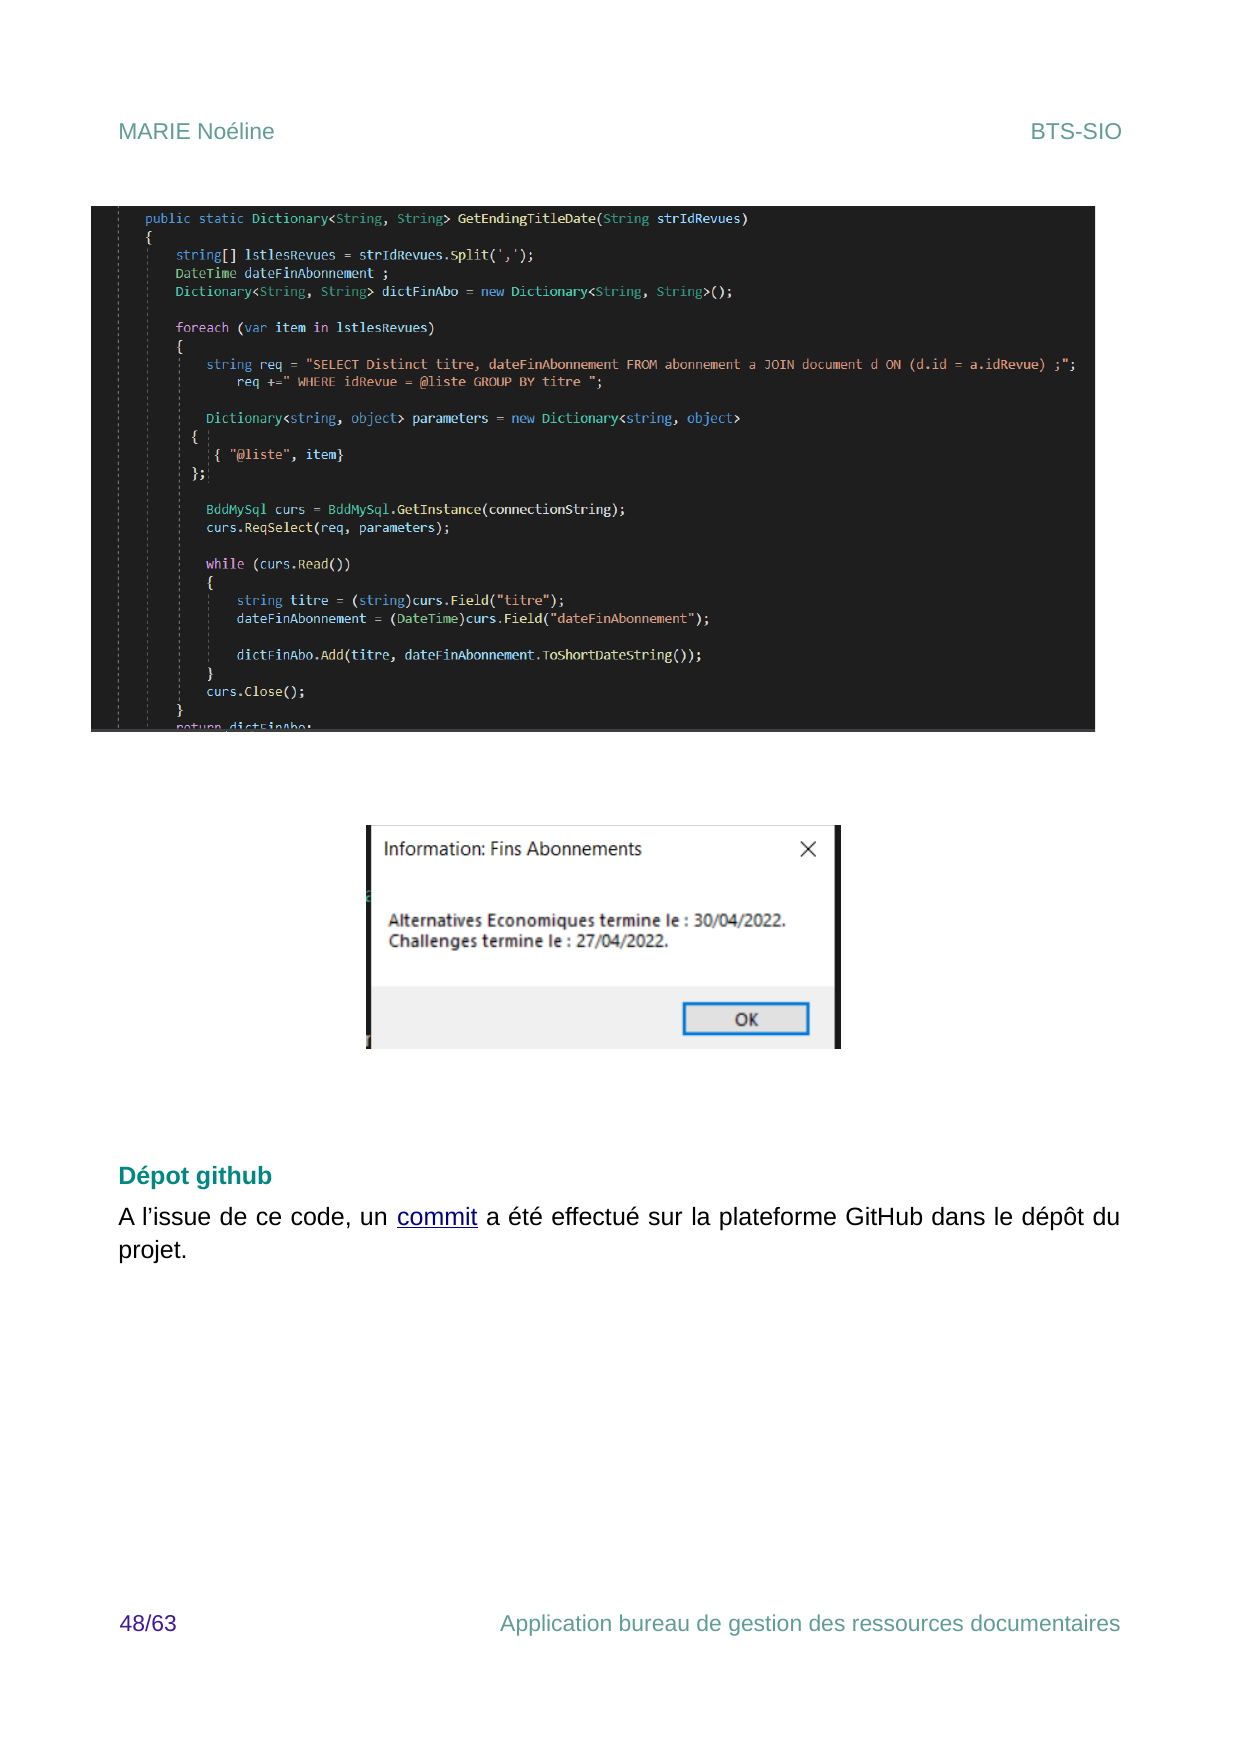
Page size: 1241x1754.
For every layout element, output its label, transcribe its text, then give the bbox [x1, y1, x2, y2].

picture [91, 206, 1096, 732]
text A l’issue de ce code, un commit a été effectué sur la plateforme GitHub dans le dépôt du projet. [118, 1202, 1122, 1264]
picture [366, 825, 841, 1049]
subtitle Dépot github [118, 1161, 1122, 1189]
